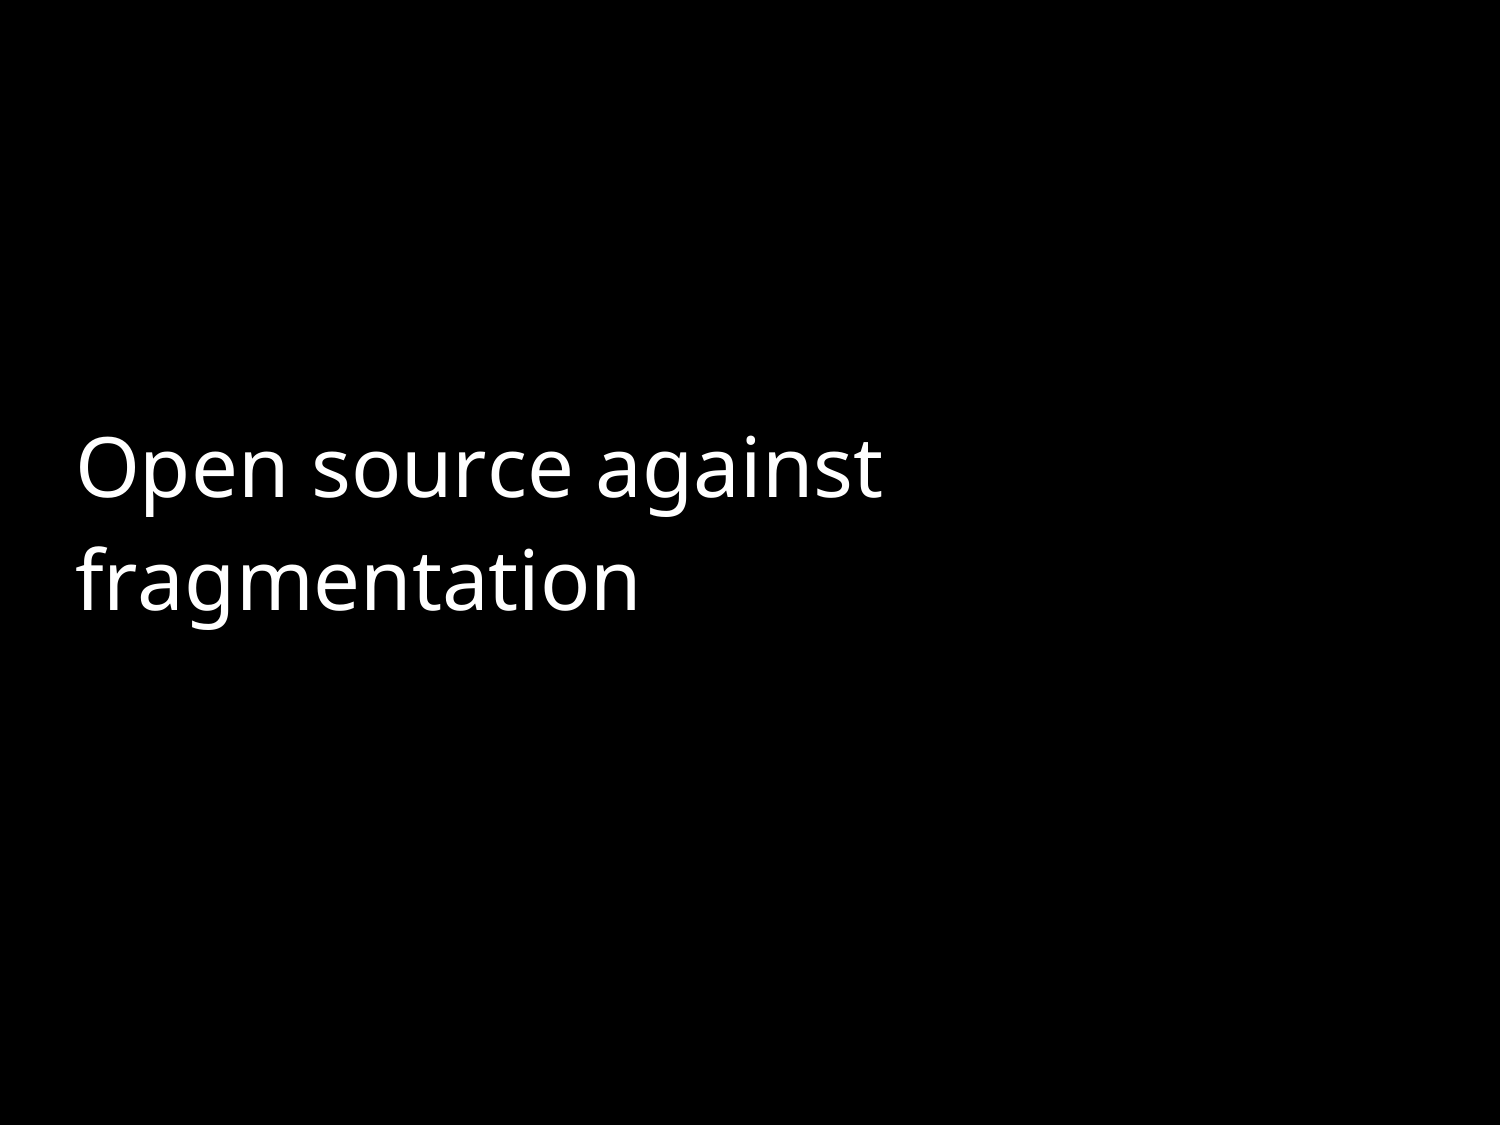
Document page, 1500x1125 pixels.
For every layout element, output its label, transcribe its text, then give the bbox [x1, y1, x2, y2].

title Open source against fragmentation [75, 435, 1414, 609]
